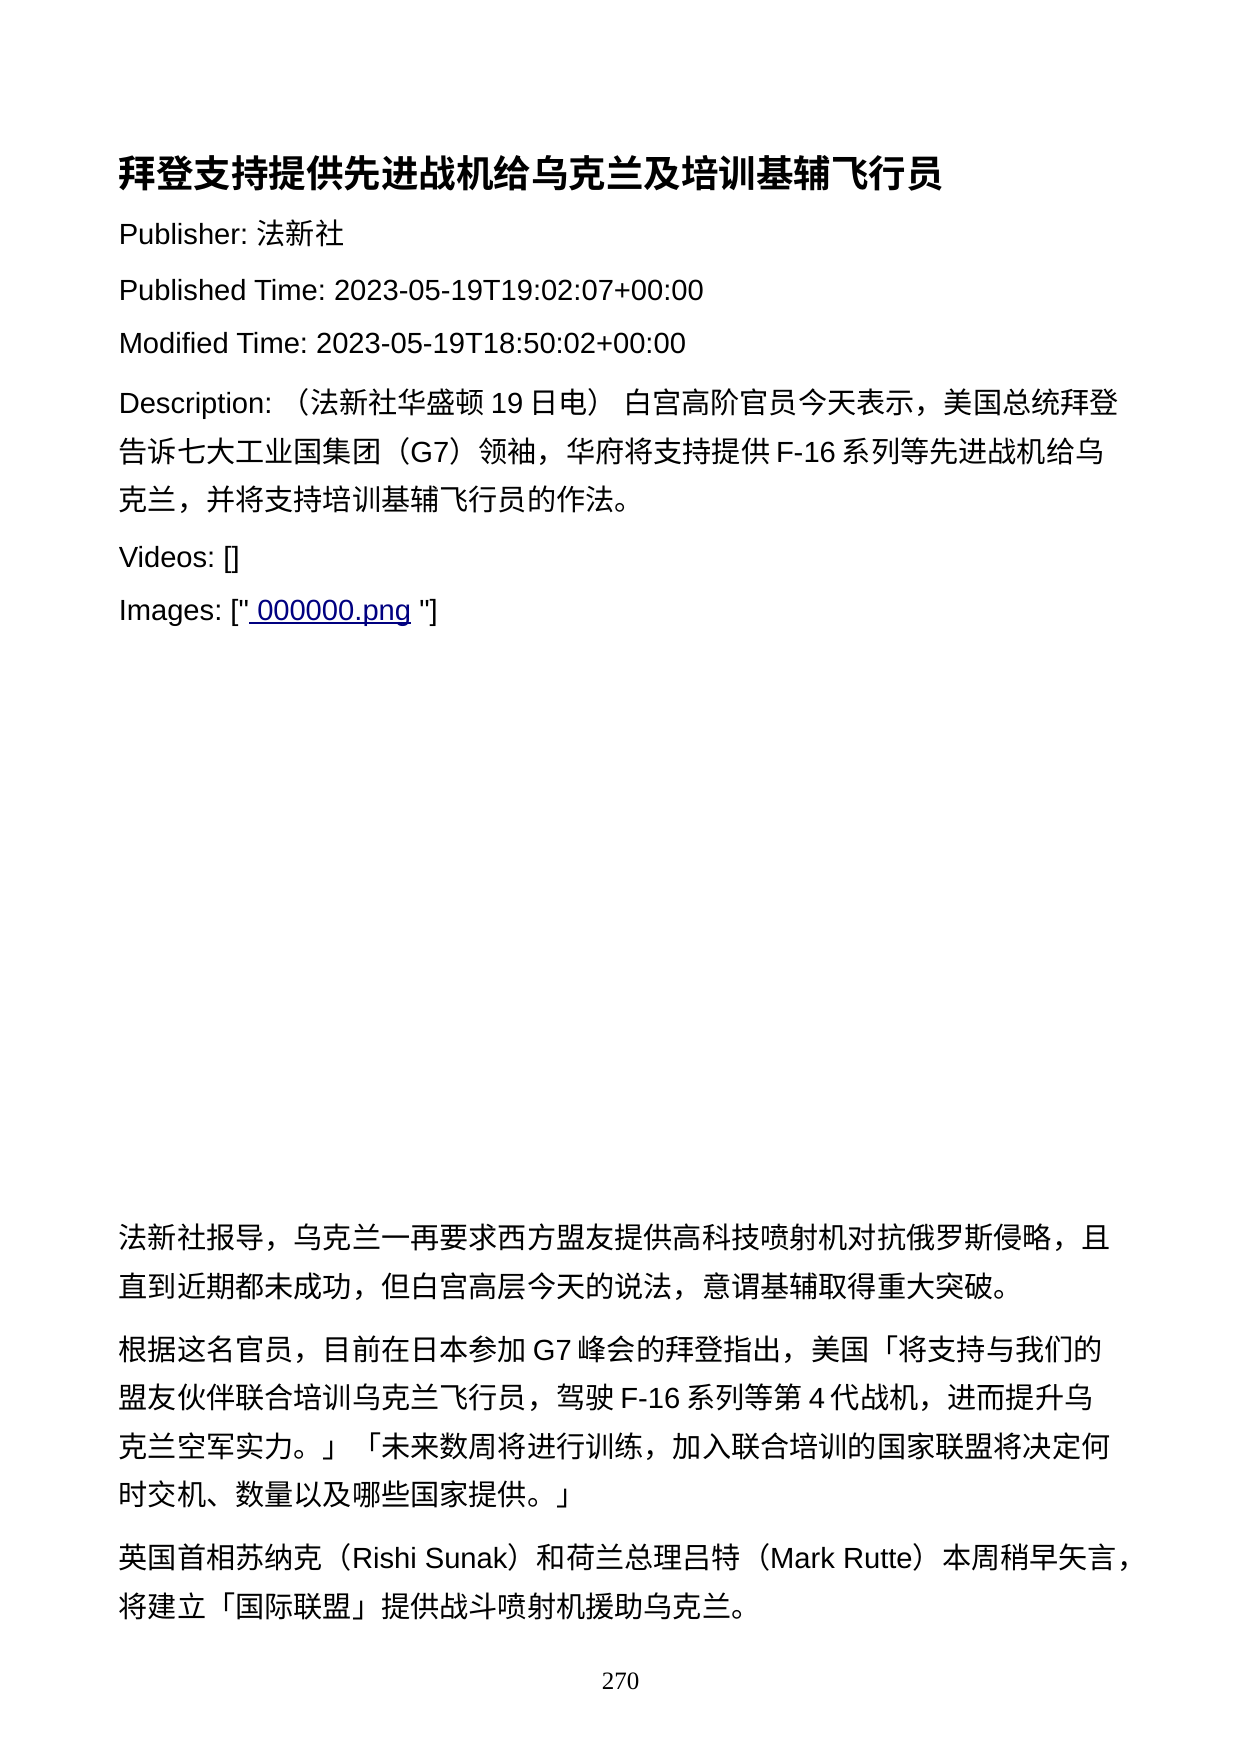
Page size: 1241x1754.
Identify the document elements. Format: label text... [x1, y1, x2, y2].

text Description: （法新社华盛顿19日电） 白宫高阶官员今天表示，美国总统拜登告诉七大工业国集团（G7）领袖，华府将支持提供F-16系列等先进战机给乌克兰，并将支持培训基辅飞行员的作法。 [118, 380, 1122, 519]
text 英国首相苏纳克（Rishi Sunak）和荷兰总理吕特（Mark Rutte）本周稍早矢言，将建立「国际联盟」提供战斗喷射机援助乌克兰。 [118, 1535, 1122, 1626]
text 根据这名官员，目前在日本参加G7峰会的拜登指出，美国「将支持与我们的盟友伙伴联合培训乌克兰飞行员，驾驶F-16系列等第4代战机，进而提升乌克兰空军实力。」「未来数周将进行训练，加入联合培训的国家联盟将决定何时交机、数量以及哪些国家提供。」 [118, 1326, 1122, 1514]
text Publisher: 法新社 [118, 210, 1122, 253]
text Images: [" 000000.png "] [118, 593, 1122, 627]
text Published Time: 2023-05-19T19:02:07+00:00 [118, 273, 1122, 307]
text Videos: [] [118, 540, 1122, 573]
text Modified Time: 2023-05-19T18:50:02+00:00 [118, 327, 1122, 360]
subtitle 拜登支持提供先进战机给乌克兰及培训基辅飞行员 [118, 143, 1122, 198]
text 法新社报导，乌克兰一再要求西方盟友提供高科技喷射机对抗俄罗斯侵略，且直到近期都未成功，但白宫高层今天的说法，意谓基辅取得重大突破。 [118, 1214, 1122, 1305]
